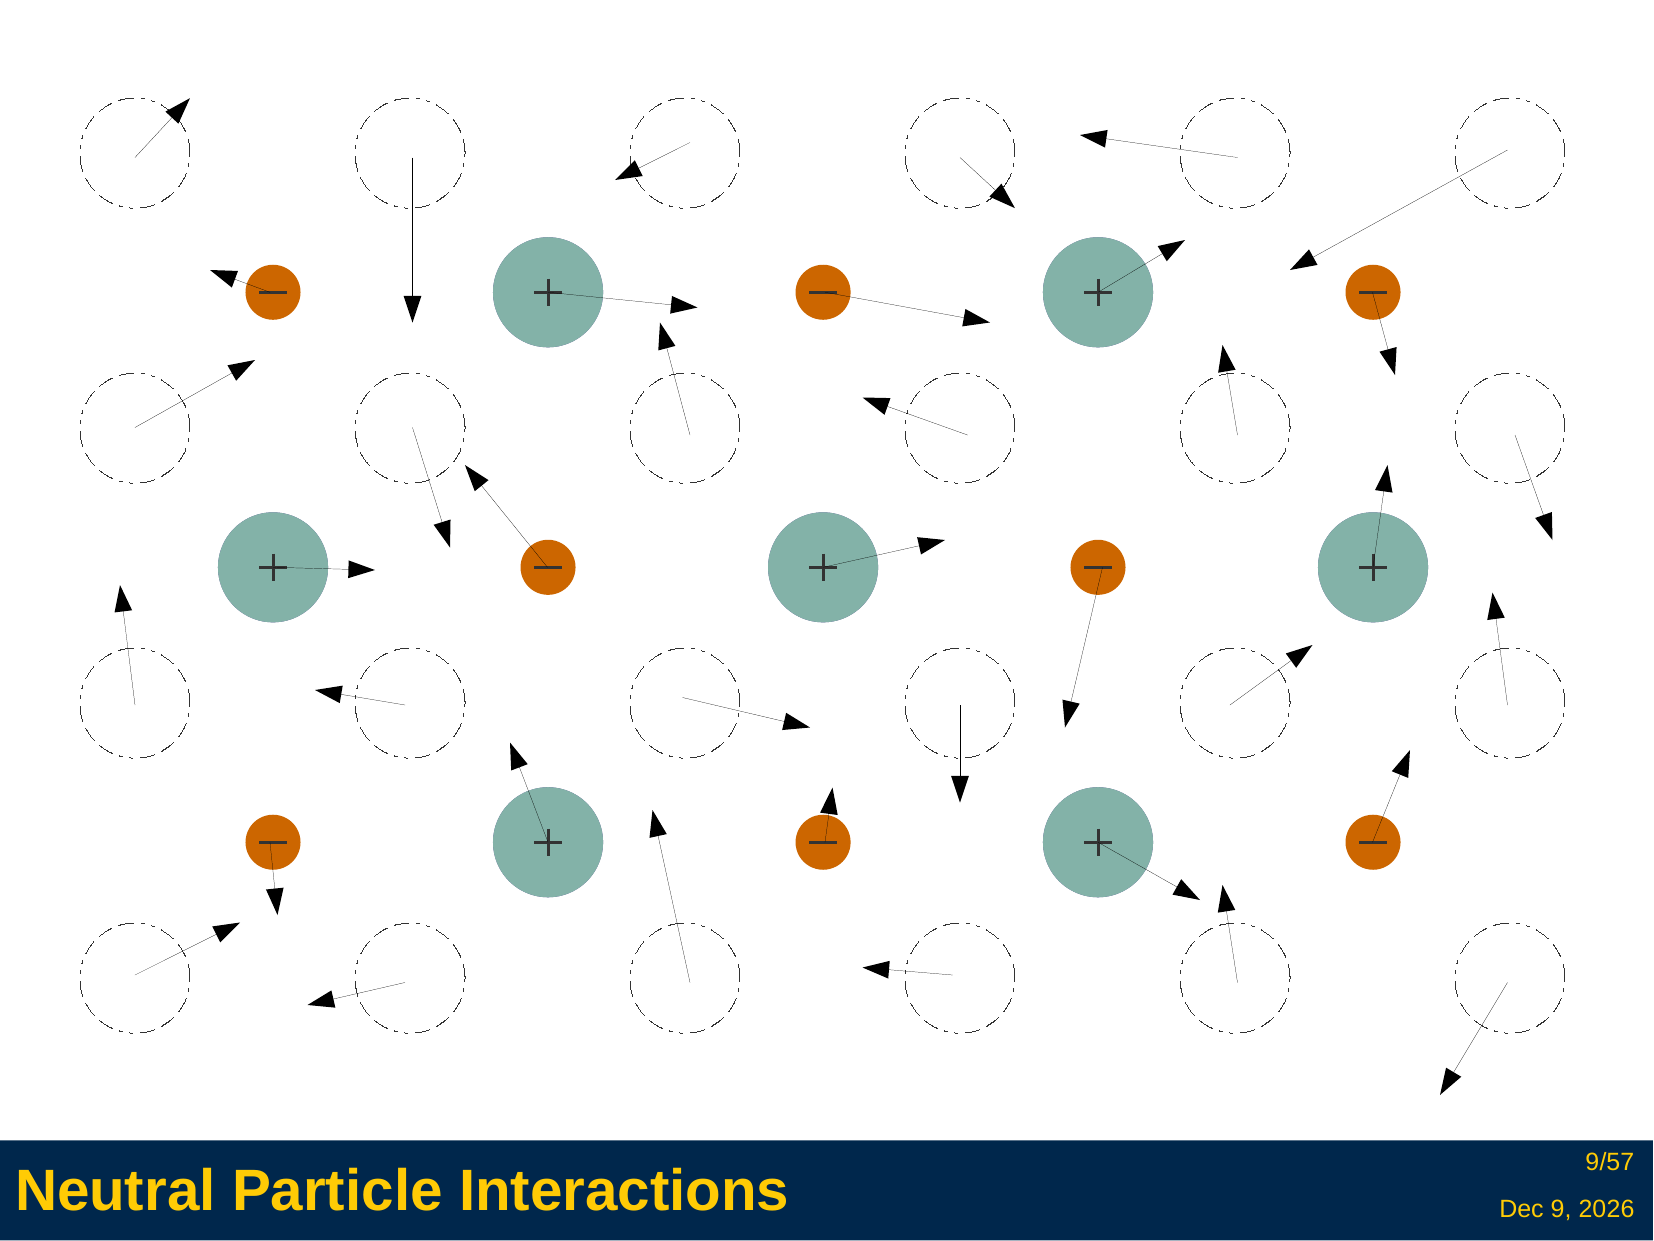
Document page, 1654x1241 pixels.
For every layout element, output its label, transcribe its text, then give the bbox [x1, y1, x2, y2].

text_box [795, 264, 851, 320]
text_box [245, 814, 301, 870]
text_box [1070, 539, 1126, 595]
text_box [1317, 512, 1429, 623]
text_box [1345, 814, 1401, 870]
text_box [217, 512, 329, 623]
text_box [492, 787, 604, 898]
text_box [1042, 787, 1154, 898]
text_box [768, 512, 879, 623]
text_box [795, 814, 851, 870]
text_box [245, 264, 301, 320]
text_box [492, 237, 604, 348]
text_box [1042, 237, 1154, 348]
title Neutral Particle Interactions [14, 1140, 1380, 1241]
text_box [1345, 264, 1401, 320]
text_box [520, 539, 576, 595]
